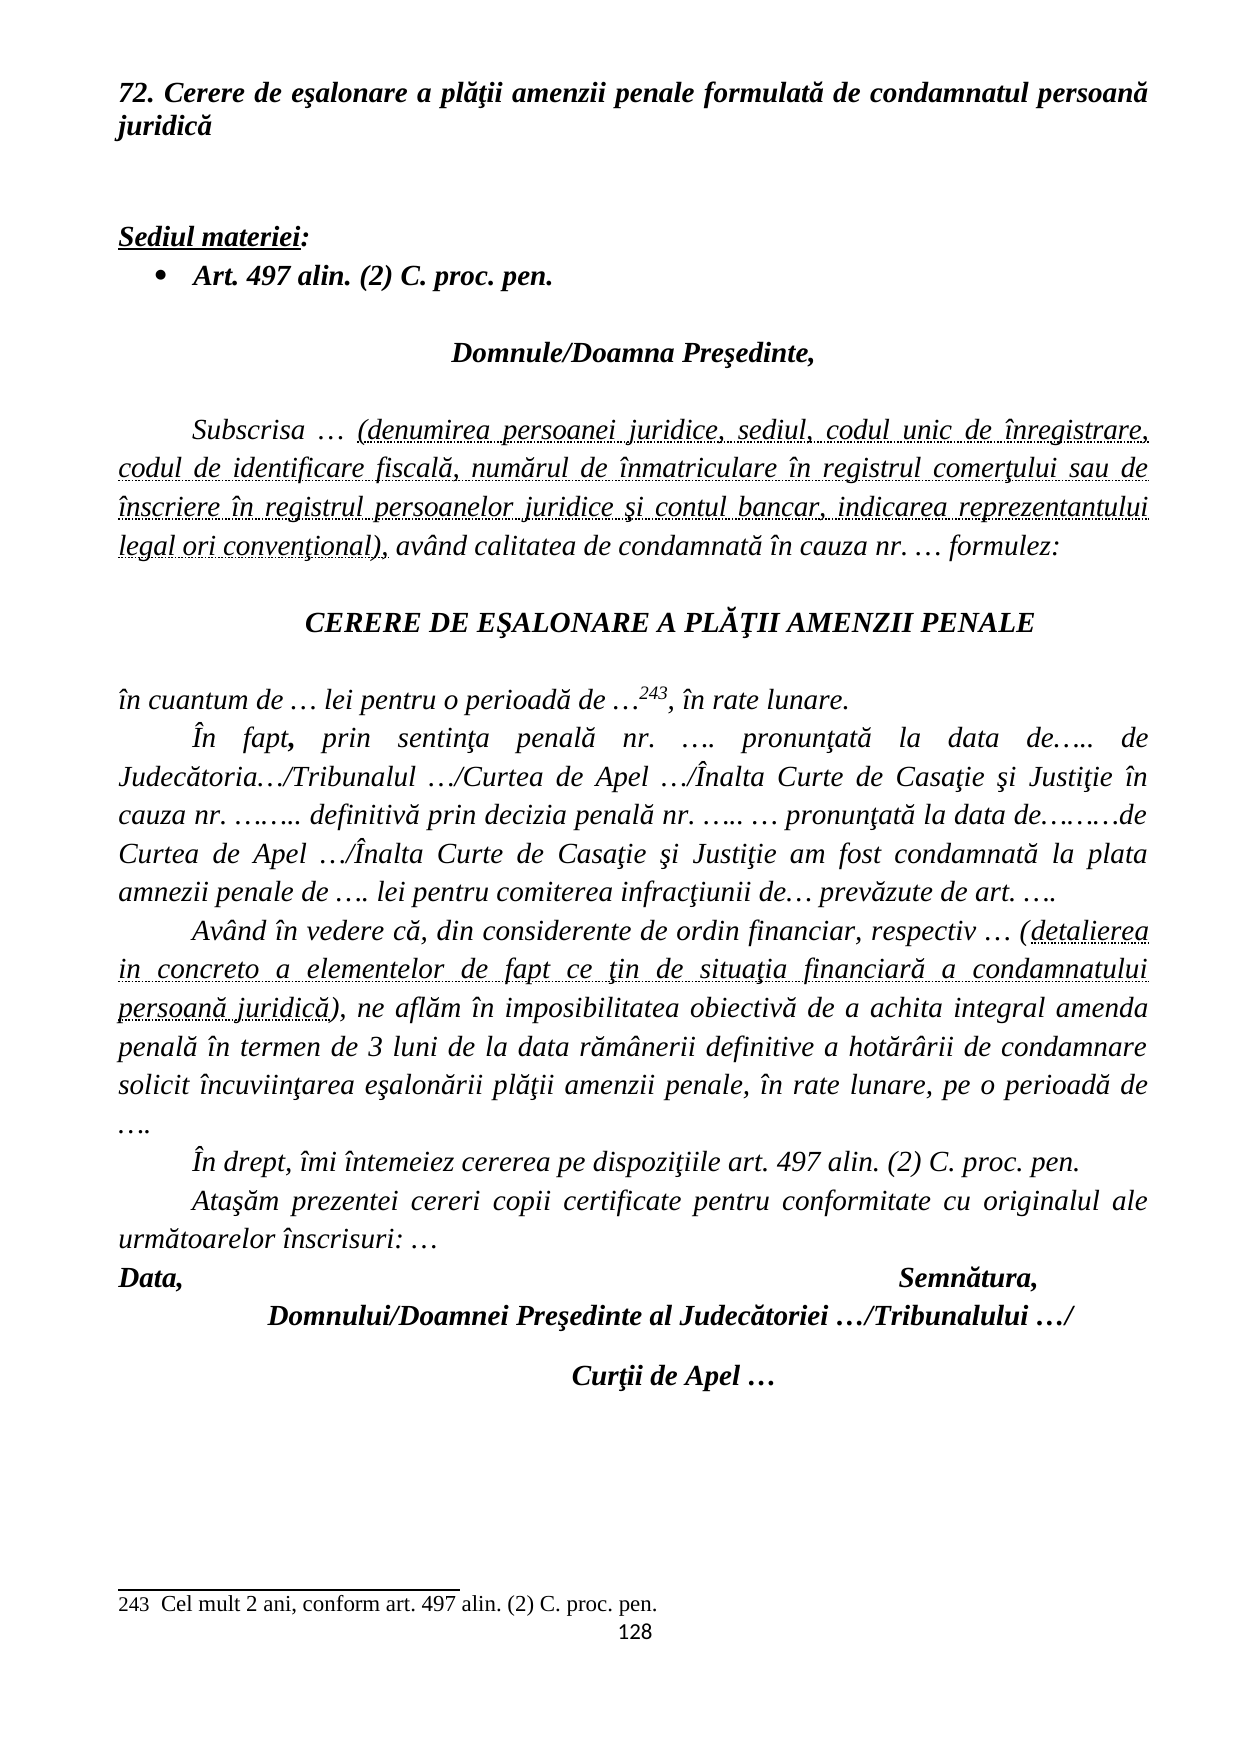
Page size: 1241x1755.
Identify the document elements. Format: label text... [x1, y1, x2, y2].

text Data, Semnătura, [118, 1260, 1152, 1293]
text Cel mult 2 ani, conform art. 497 alin. (2) C. proc. pen. [118, 1591, 1152, 1617]
text În drept, îmi întemeiez cererea pe dispoziţiile art. 497 alin. (2) C. proc. pen. [118, 1144, 1152, 1178]
text Sediul materiei: [118, 219, 1152, 253]
text Curţii de Apel … [192, 1358, 1152, 1391]
list Art. 497 alin. (2) C. proc. pen. [156, 258, 1152, 291]
text Având în vedere că, din considerente de ordin financiar, respectiv … (detalierea in concreto a elementelor de fapt ce ţin de situaţia financiară a condamnatului persoană juridică), ne aflăm în imposibilitatea obiectivă de a achita integral amenda penală în termen de 3 luni de la data rămânerii definitive a hotărârii de condamnare solicit încuviinţarea eşalonării plăţii amenzii penale, în rate lunare, pe o perioadă de …. [118, 913, 1152, 1139]
text Subscrisa … (denumirea persoanei juridice, sediul, codul unic de înregistrare, codul de identificare fiscală, numărul de înmatriculare în registrul comerţului sau de înscriere în registrul persoanelor juridice şi contul bancar, indicarea reprezentantului legal ori convenţional), având calitatea de condamnată în cauza nr. … formulez: [118, 412, 1152, 561]
subtitle 72. Cerere de eşalonare a plăţii amenzii penale formulată de condamnatul persoană juridică [118, 75, 1152, 142]
text în cuantum de … lei pentru o perioadă de …, în rate lunare. [118, 682, 1152, 715]
text CERERE DE EŞALONARE A PLĂŢII AMENZII PENALE [118, 605, 1152, 638]
text Ataşăm prezentei cereri copii certificate pentru conformitate cu originalul ale următoarelor înscrisuri: … [118, 1183, 1152, 1255]
text Domnule/Doamna Preşedinte, [118, 335, 1152, 368]
text Domnului/Doamnei Preşedinte al Judecătoriei …/Tribunalului …/ [192, 1298, 1152, 1332]
text În fapt, prin sentinţa penală nr. …. pronunţată la data de….. de Judecătoria…/Tribunalul …/Curtea de Apel …/Înalta Curte de Casaţie şi Justiţie în cauza nr. …….. definitivă prin decizia penală nr. ….. … pronunţată la data de………de Curtea de Apel …/Înalta Curte de Casaţie şi Justiţie am fost condamnată la plata amnezii penale de …. lei pentru comiterea infracţiunii de… prevăzute de art. …. [118, 720, 1152, 908]
